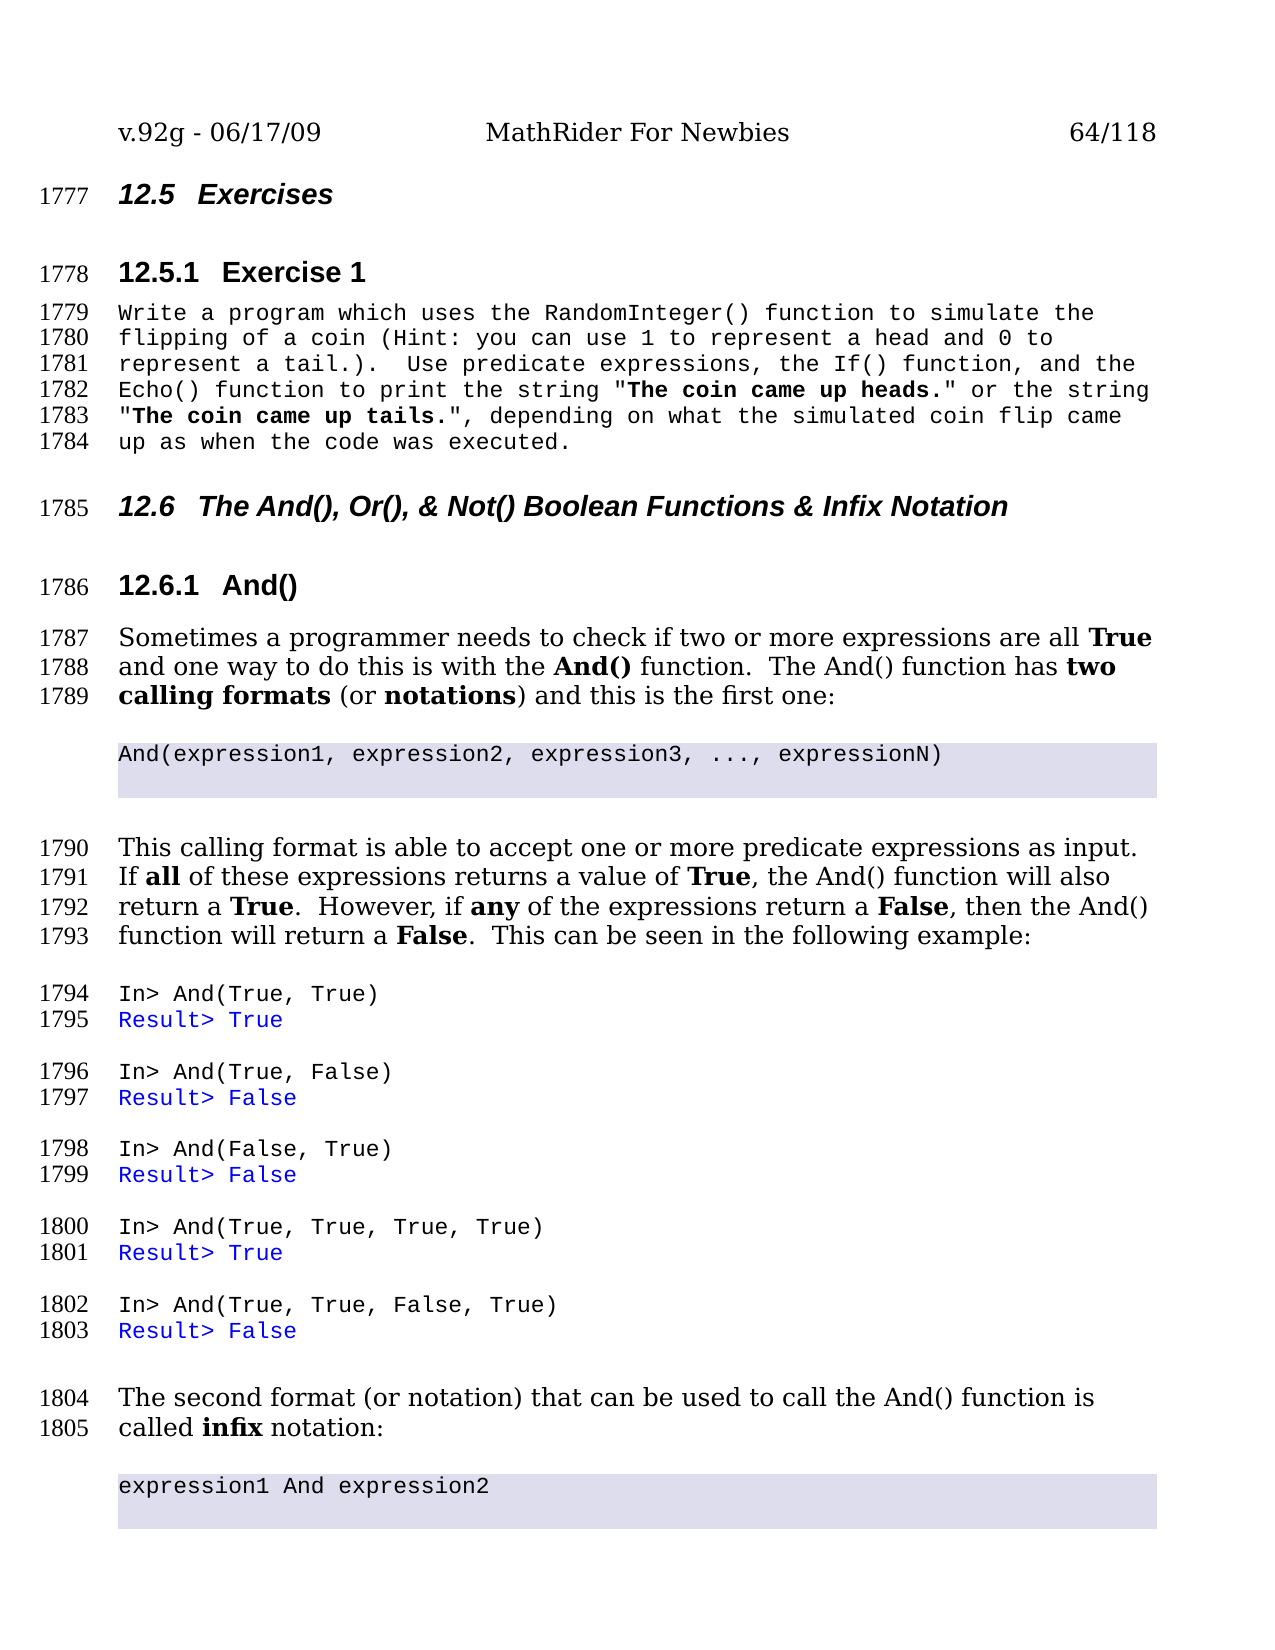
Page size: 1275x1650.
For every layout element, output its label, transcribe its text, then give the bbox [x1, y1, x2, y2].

text In> And(False, True) [118, 1138, 1157, 1164]
text In> And(True, False) [118, 1060, 1157, 1086]
text Result> True [118, 1242, 1157, 1267]
subtitle Exercises [118, 177, 1157, 210]
subtitle Exercise 1 [118, 255, 1157, 289]
text In> And(True, True, False, True) [118, 1293, 1157, 1319]
text This calling format is able to accept one or more predicate expressions as input. If all of these expressions returns a value of True, the And() function will also return a True. However, if any of the expressions return a False, then the And() function will return a False. This can be seen in the following example: [118, 833, 1157, 950]
subtitle The And(), Or(), & Not() Boolean Functions & Infix Notation [118, 489, 1157, 523]
text In> And(True, True, True, True) [118, 1216, 1157, 1242]
text Result> False [118, 1086, 1157, 1112]
text The second format (or notation) that can be used to call the And() function is called infix notation: [118, 1383, 1157, 1442]
text Sometimes a programmer needs to check if two or more expressions are all True and one way to do this is with the And() function. The And() function has two calling formats (or notations) and this is the first one: [118, 622, 1157, 711]
text Result> True [118, 1008, 1157, 1034]
table_header expression1 And expression2 [118, 1474, 1157, 1529]
text Result> False [118, 1319, 1157, 1345]
text Write a program which uses the RandomInteger() function to simulate the flipping of a coin (Hint: you can use 1 to represent a head and 0 to represent a tail.). Use predicate expressions, the If() function, and the Echo() function to print the string "The coin came up heads." or the string "The coin came up tails.", depending on what the simulated coin flip came up as when the code was executed. [118, 301, 1157, 456]
table_header And(expression1, expression2, expression3, ..., expressionN) [118, 743, 1157, 798]
text In> And(True, True) [118, 982, 1157, 1008]
text Result> False [118, 1164, 1157, 1190]
subtitle And() [118, 568, 1157, 602]
